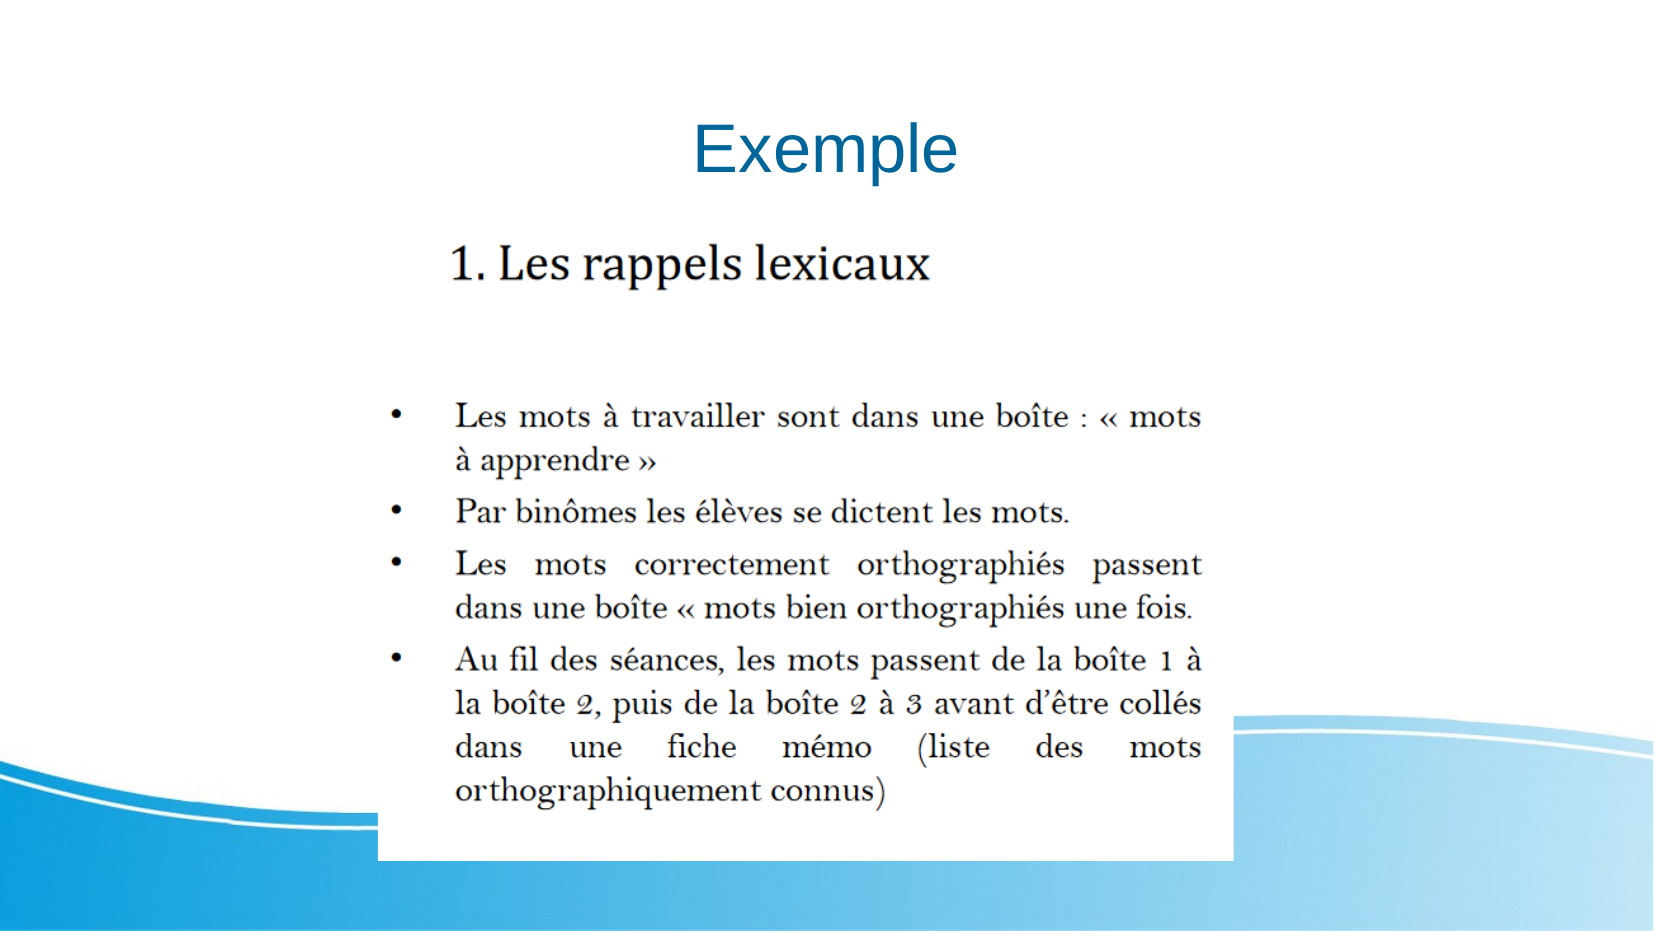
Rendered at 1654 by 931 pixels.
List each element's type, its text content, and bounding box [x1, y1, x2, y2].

title Exemple [82, 70, 1571, 227]
picture [0, 212, 1654, 931]
